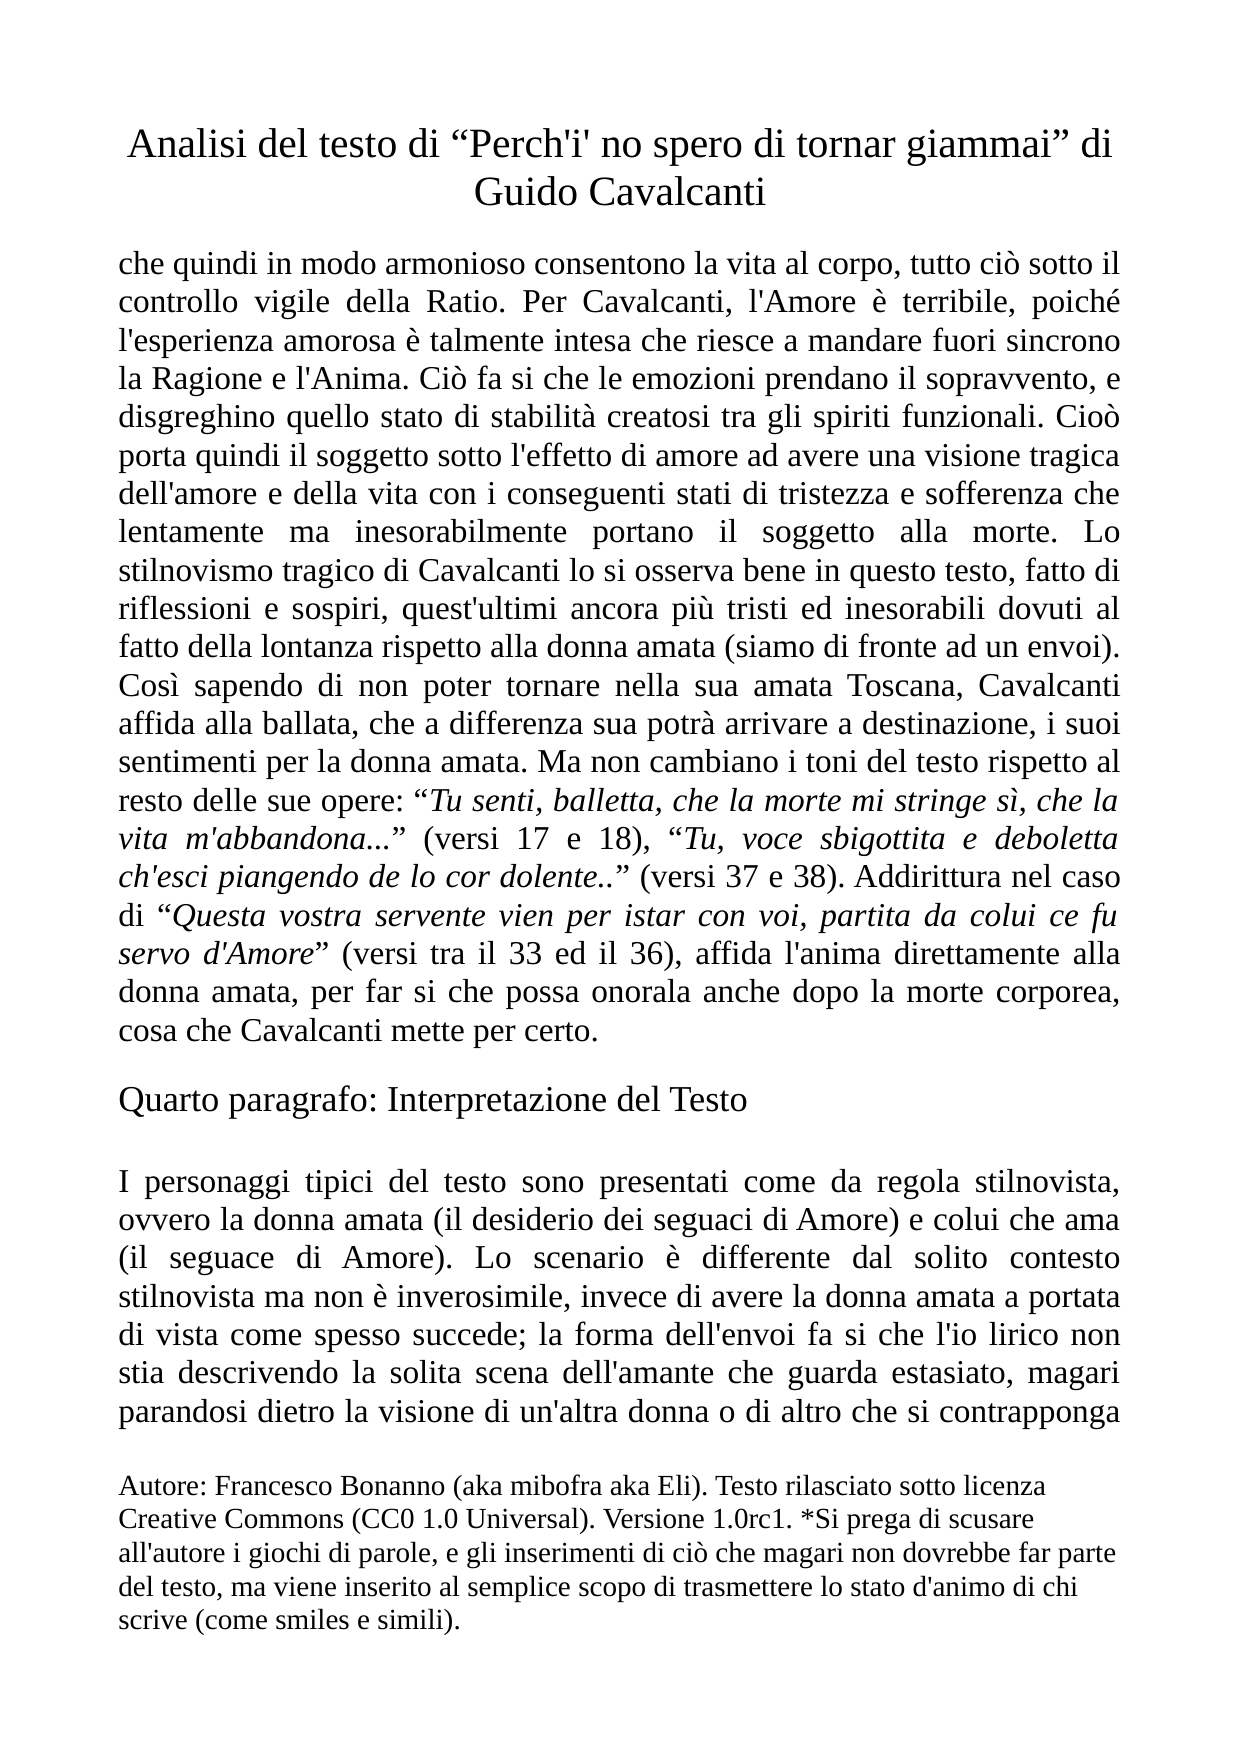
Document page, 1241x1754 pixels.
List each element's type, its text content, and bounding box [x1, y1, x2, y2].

text che quindi in modo armonioso consentono la vita al corpo, tutto ciò sotto il controllo vigile della Ratio. Per Cavalcanti, l'Amore è terribile, poiché l'esperienza amorosa è talmente intesa che riesce a mandare fuori sincrono la Ragione e l'Anima. Ciò fa si che le emozioni prendano il sopravvento, e disgreghino quello stato di stabilità creatosi tra gli spiriti funzionali. Cioò porta quindi il soggetto sotto l'effetto di amore ad avere una visione tragica dell'amore e della vita con i conseguenti stati di tristezza e sofferenza che lentamente ma inesorabilmente portano il soggetto alla morte. Lo stilnovismo tragico di Cavalcanti lo si osserva bene in questo testo, fatto di riflessioni e sospiri, quest'ultimi ancora più tristi ed inesorabili dovuti al fatto della lontanza rispetto alla donna amata (siamo di fronte ad un envoi). Così sapendo di non poter tornare nella sua amata Toscana, Cavalcanti affida alla ballata, che a differenza sua potrà arrivare a destinazione, i suoi sentimenti per la donna amata. Ma non cambiano i toni del testo rispetto al resto delle sue opere: “Tu senti, balletta, che la morte mi stringe sì, che la vita m'abbandona...” (versi 17 e 18), “Tu, voce sbigottita e deboletta ch'esci piangendo de lo cor dolente..” (versi 37 e 38). Addirittura nel caso di “Questa vostra servente vien per istar con voi, partita da colui ce fu servo d'Amore” (versi tra il 33 ed il 36), affida l'anima direttamente alla donna amata, per far si che possa onorala anche dopo la morte corporea, cosa che Cavalcanti mette per certo. [118, 243, 1122, 1048]
text I personaggi tipici del testo sono presentati come da regola stilnovista, ovvero la donna amata (il desiderio dei seguaci di Amore) e colui che ama (il seguace di Amore). Lo scenario è differente dal solito contesto stilnovista ma non è inverosimile, invece di avere la donna amata a portata di vista come spesso succede; la forma dell'envoi fa si che l'io lirico non stia descrivendo la solita scena dell'amante che guarda estasiato, magari parandosi dietro la visione di un'altra donna o di altro che si contrapponga [118, 1161, 1122, 1429]
text Quarto paragrafo: Interpretazione del Testo [118, 1077, 1122, 1119]
